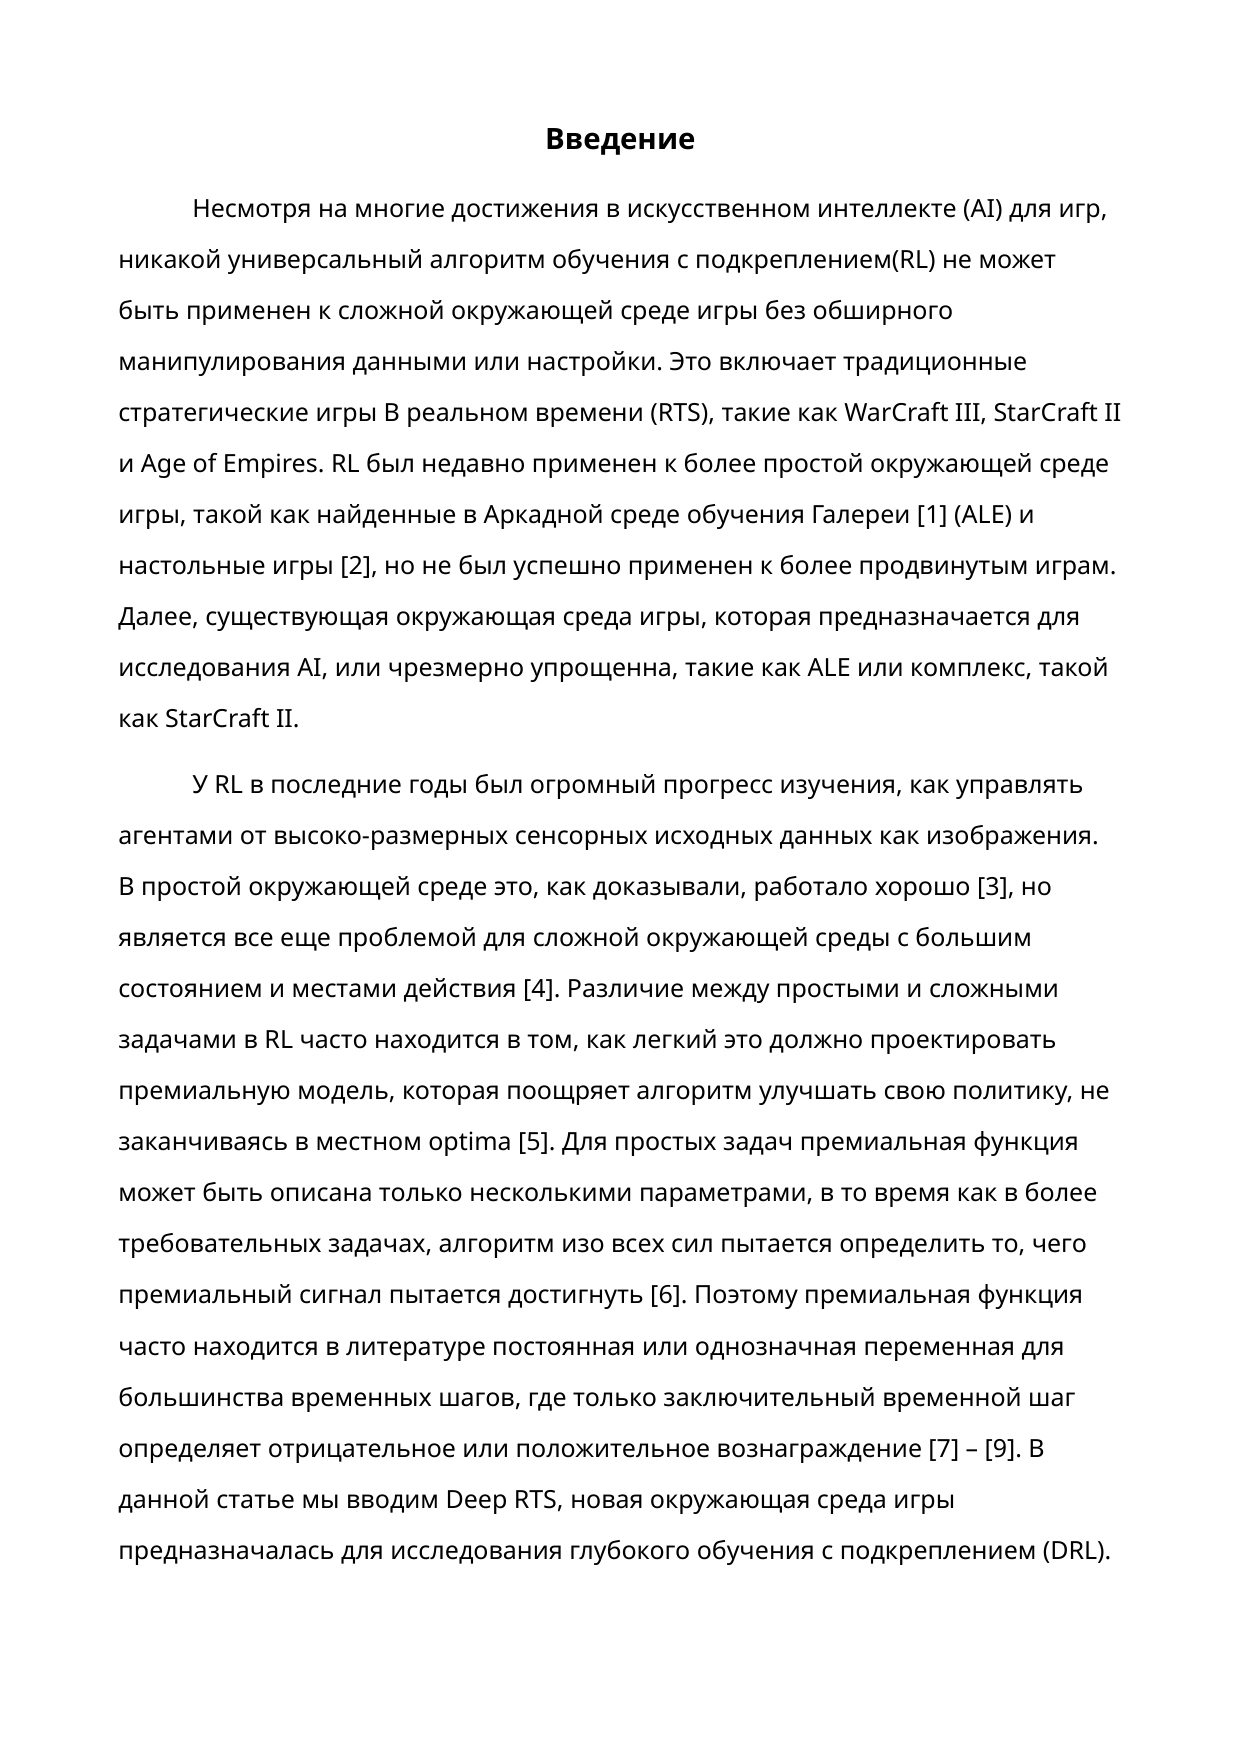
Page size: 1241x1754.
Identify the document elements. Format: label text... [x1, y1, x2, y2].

subtitle Введение [118, 118, 1122, 158]
text У RL в последние годы был огромный прогресс изучения, как управлять агентами от высоко-размерных сенсорных исходных данных как изображения. В простой окружающей среде это, как доказывали, работало хорошо [3], но является все еще проблемой для сложной окружающей среды с большим состоянием и местами действия [4]. Различие между простыми и сложными задачами в RL часто находится в том, как легкий это должно проектировать премиальную модель, которая поощряет алгоритм улучшать свою политику, не заканчиваясь в местном optima [5]. Для простых задач премиальная функция может быть описана только несколькими параметрами, в то время как в более требовательных задачах, алгоритм изо всех сил пытается определить то, чего премиальный сигнал пытается достигнуть [6]. Поэтому премиальная функция часто находится в литературе постоянная или однозначная переменная для большинства временных шагов, где только заключительный временной шаг определяет отрицательное или положительное вознаграждение [7] – [9]. В данной статье мы вводим Deep RTS, новая окружающая среда игры предназначалась для исследования глубокого обучения с подкреплением (DRL). [118, 767, 1122, 1566]
text Несмотря на многие достижения в искусственном интеллекте (AI) для игр, никакой универсальный алгоритм обучения с подкреплением(RL) не может быть применен к сложной окружающей среде игры без обширного манипулирования данными или настройки. Это включает традиционные стратегические игры В реальном времени (RTS), такие как WarCraft III, StarCraft II и Age of Empires. RL был недавно применен к более простой окружающей среде игры, такой как найденные в Аркадной среде обучения Галереи [1] (ALE) и настольные игры [2], но не был успешно применен к более продвинутым играм. Далее, существующая окружающая среда игры, которая предназначается для исследования AI, или чрезмерно упрощенна, такие как ALE или комплекс, такой как StarCraft II. [118, 191, 1122, 735]
